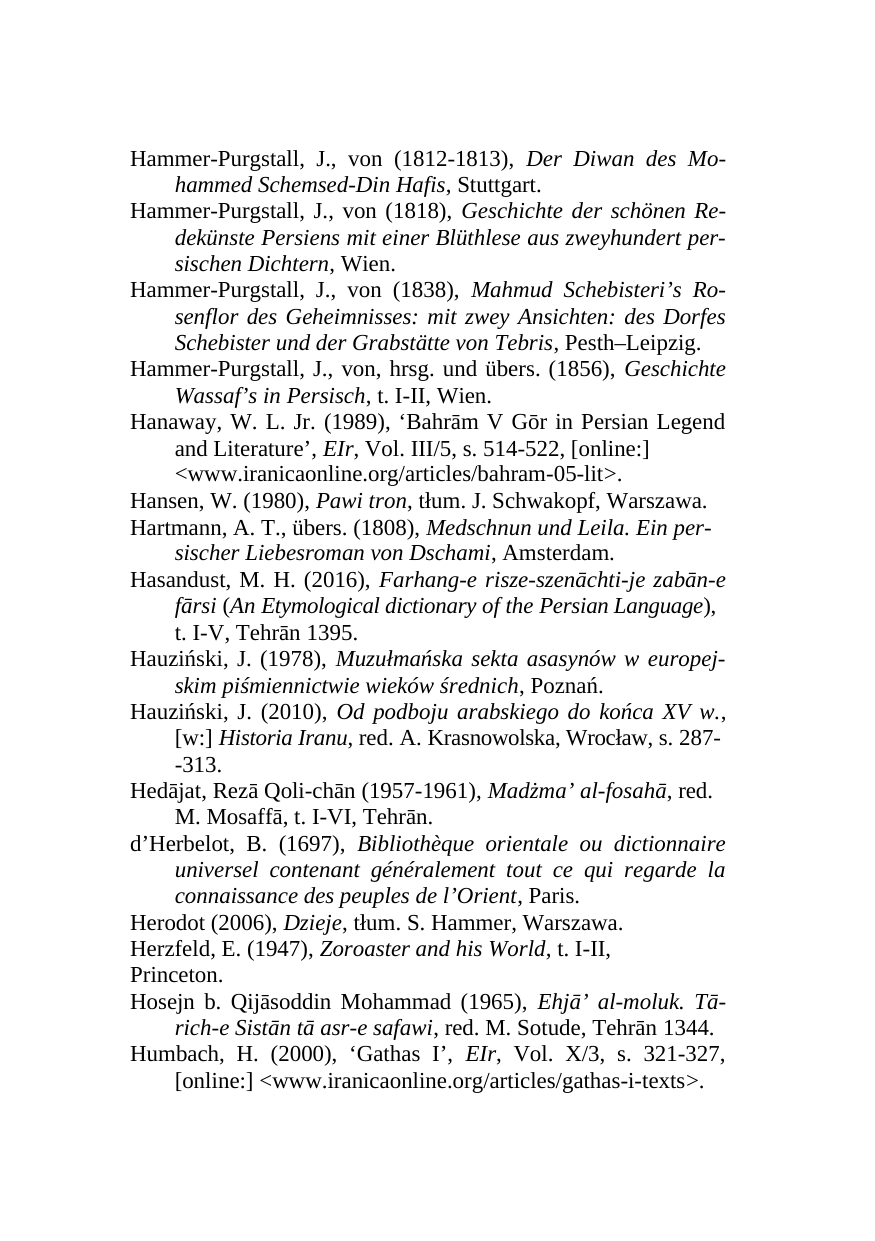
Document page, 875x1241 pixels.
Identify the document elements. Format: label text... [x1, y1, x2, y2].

list I-V, Tehrān 1395. [174, 619, 757, 645]
text sischer Liebesroman von Dschami, Amsterdam. [174, 540, 757, 566]
text -313. [174, 751, 757, 777]
text Hedājat, Rezā Qoli-chān (1957-1961), Madżma’ al-fosahā, red. [130, 777, 757, 803]
text Hammer-Purgstall, J., von (1818), Geschichte der schönen Re- dekünste Persiens mit einer Blüthlese aus zweyhundert per- sischen Dichtern, Wien. [130, 197, 726, 276]
text Humbach, H. (2000), ‘Gathas I’, EIr, Vol. X/3, s. 321-327, [online:] <www.iranicaonline.org/articles/gathas-i-texts>. [130, 1041, 726, 1093]
text Hosejn b. Qijāsoddin Mohammad (1965), Ehjā’ al-moluk. Tā- rich-e Sistān tā asr-e safawi, red. M. Sotude, Tehrān 1344. [130, 988, 726, 1041]
text Hansen, W. (1980), Pawi tron, tłum. J. Schwakopf, Warszawa. Hartmann, A. T., übers. (1808), Medschnun und Leila. Ein per- [130, 487, 757, 540]
text M. Mosaffā, t. I-VI, Tehrān. [174, 803, 757, 829]
text Herodot (2006), Dzieje, tłum. S. Hammer, Warszawa. Herzfeld, E. (1947), Zoroaster and his World, t. I-II, Princeton. [130, 909, 710, 988]
text Hammer-Purgstall, J., von (1812-1813), Der Diwan des Mo- hammed Schemsed-Din Hafis, Stuttgart. [130, 144, 726, 197]
text Hauziński, J. (2010), Od podboju arabskiego do końca XV w., [w:] Historia Iranu, red. A. Krasnowolska, Wrocław, s. 287- [130, 698, 726, 751]
text Hauziński, J. (1978), Muzułmańska sekta asasynów w europej- skim piśmiennictwie wieków średnich, Poznań. [130, 645, 726, 698]
text <www.iranicaonline.org/articles/bahram-05-lit>. [174, 461, 757, 487]
text Hasandust, M. H. (2016), Farhang-e risze-szenāchti-je zabān-e fārsi (An Etymological dictionary of the Persian Language), [130, 566, 726, 619]
text Hammer-Purgstall, J., von (1838), Mahmud Schebisteri’s Ro- senflor des Geheimnisses: mit zwey Ansichten: des Dorfes Schebister und der Grabstätte von Tebris, Pesth–Leipzig. [130, 276, 726, 356]
text d’Herbelot, B. (1697), Bibliothèque orientale ou dictionnaire universel contenant généralement tout ce qui regarde la connaissance des peuples de l’Orient, Paris. [130, 830, 726, 909]
text Hammer-Purgstall, J., von, hrsg. und übers. (1856), Geschichte Wassaf’s in Persisch, t. I-II, Wien. [130, 356, 726, 408]
text Hanaway, W. L. Jr. (1989), ‘Bahrām V Gōr in Persian Legend and Literature’, EIr, Vol. III/5, s. 514-522, [online:] [130, 408, 726, 461]
